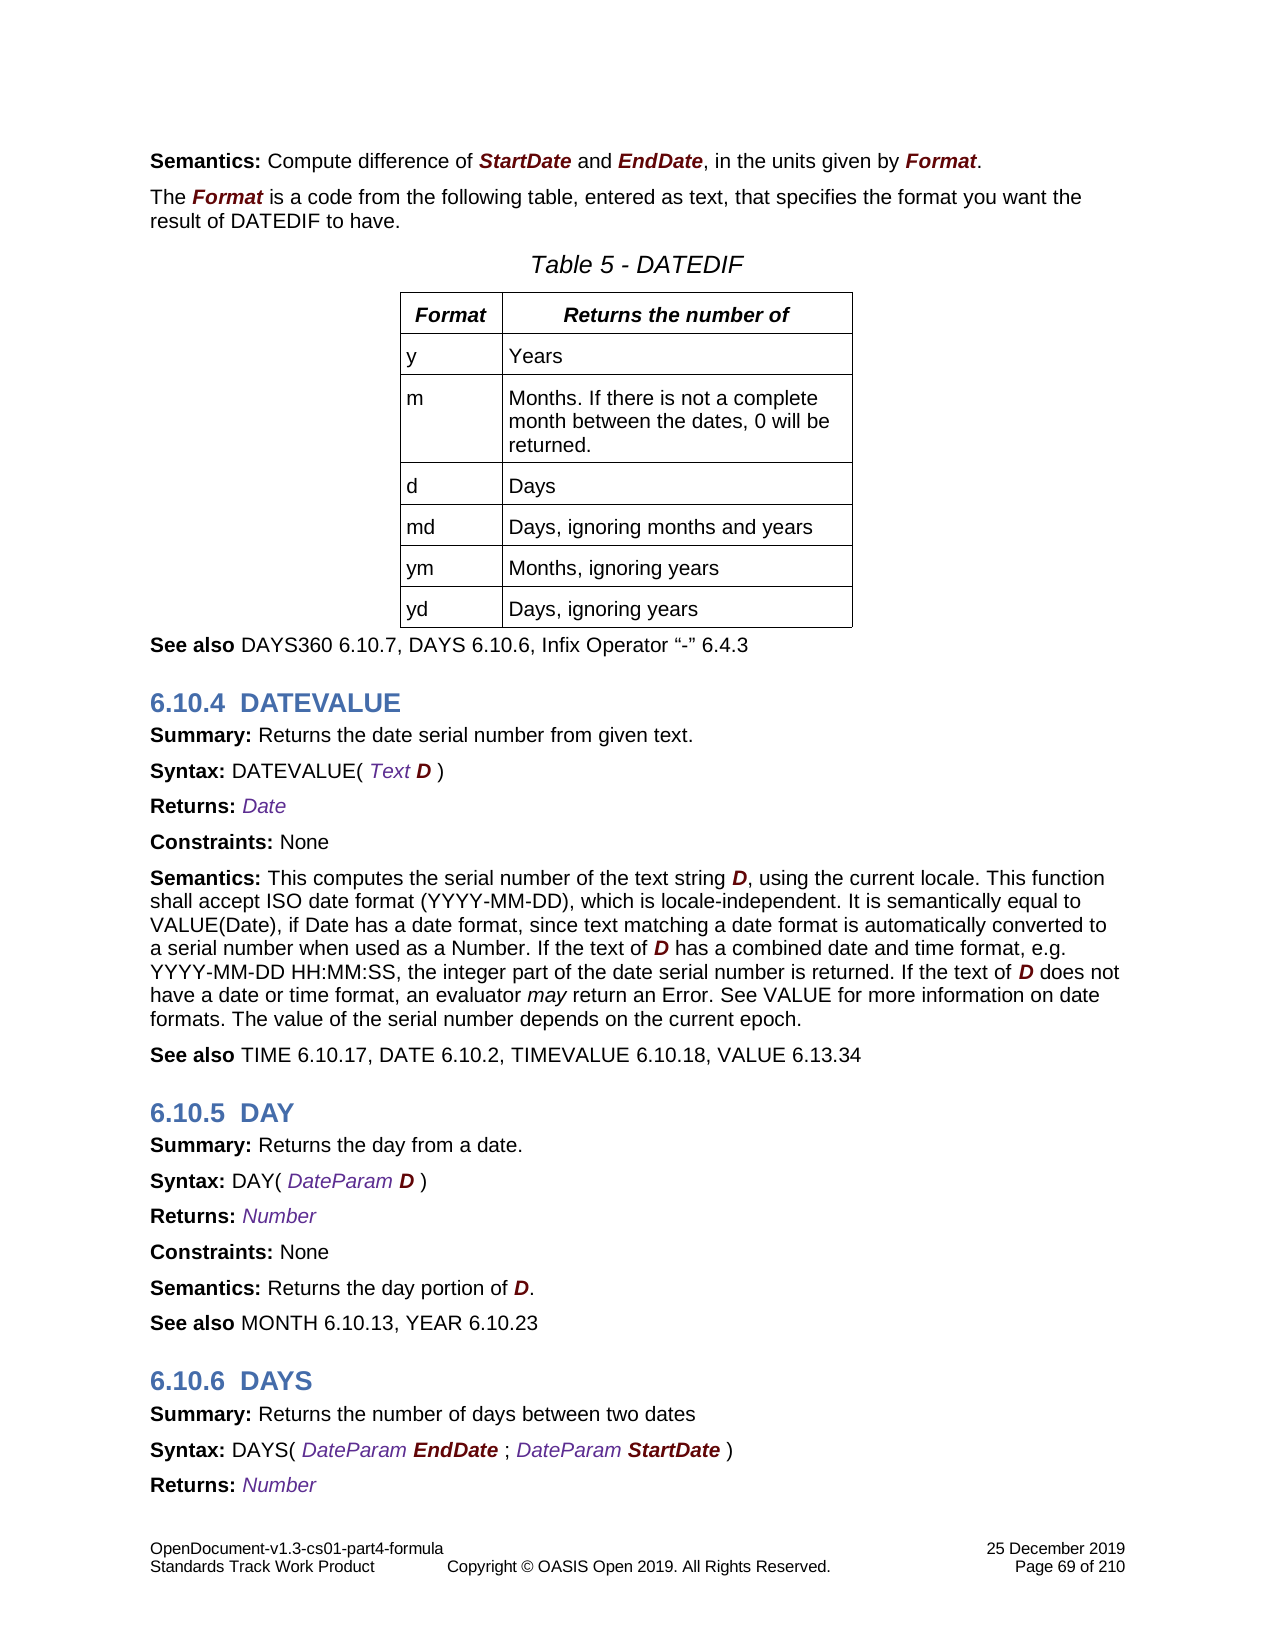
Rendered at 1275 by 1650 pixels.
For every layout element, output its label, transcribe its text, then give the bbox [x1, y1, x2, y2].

table_cell Days, ignoring months and years [503, 505, 852, 544]
table_cell ym [401, 546, 502, 586]
text Table 5 - DATEDIF [150, 251, 1125, 279]
text See also DAYS360 6.10.7, DAYS 6.10.6, Infix Operator “-” 6.4.3 [150, 633, 1125, 657]
text Semantics: Returns the day portion of D. [150, 1276, 1125, 1300]
text Syntax: DAY( DateParam D ) [150, 1169, 1125, 1193]
table_cell Days, ignoring years [503, 587, 852, 627]
subtitle DAYS [150, 1366, 1125, 1396]
text See also TIME 6.10.17, DATE 6.10.2, TIMEVALUE 6.10.18, VALUE 6.13.34 [150, 1043, 1125, 1067]
text See also MONTH 6.10.13, YEAR 6.10.23 [150, 1312, 1125, 1335]
text Syntax: DAYS( DateParam EndDate ; DateParam StartDate ) [150, 1438, 1125, 1462]
table_header Format [401, 293, 502, 333]
text Summary: Returns the day from a date. [150, 1134, 1125, 1157]
text Returns: Number [150, 1474, 1125, 1497]
table_cell Years [503, 334, 852, 374]
table_cell Months, ignoring years [503, 546, 852, 586]
table_cell d [401, 463, 502, 503]
text The Format is a code from the following table, entered as text, that specifies the format you want the result of DATEDIF to have. [150, 186, 1125, 233]
text Summary: Returns the date serial number from given text. [150, 724, 1125, 747]
table_cell md [401, 505, 502, 544]
text Constraints: None [150, 1241, 1125, 1264]
text Constraints: None [150, 831, 1125, 854]
table_cell Days [503, 463, 852, 503]
text Returns: Date [150, 795, 1125, 818]
table_header Returns the number of [503, 293, 852, 333]
text Semantics: Compute difference of StartDate and EndDate, in the units given by Format. [150, 150, 1125, 173]
text Returns: Number [150, 1205, 1125, 1228]
text Summary: Returns the number of days between two dates [150, 1402, 1125, 1426]
subtitle DAY [150, 1098, 1125, 1128]
subtitle DATEVALUE [150, 688, 1125, 718]
text Syntax: DATEVALUE( Text D ) [150, 759, 1125, 783]
table_cell m [401, 375, 502, 462]
table_cell yd [401, 587, 502, 627]
table_cell y [401, 334, 502, 374]
table_cell Months. If there is not a complete month between the dates, 0 will be returned. [503, 375, 852, 462]
text Semantics: This computes the serial number of the text string D, using the current locale. This function shall accept ISO date format (YYYY-MM-DD), which is locale-independent. It is semantically equal to VALUE(Date), if Date has a date format, since text matching a date format is automatically converted to a serial number when used as a Number. If the text of D has a combined date and time format, e.g. YYYY-MM-DD HH:MM:SS, the integer part of the date serial number is returned. If the text of D does not have a date or time format, an evaluator may return an Error. See VALUE for more information on date formats. The value of the serial number depends on the current epoch. [150, 866, 1125, 1031]
